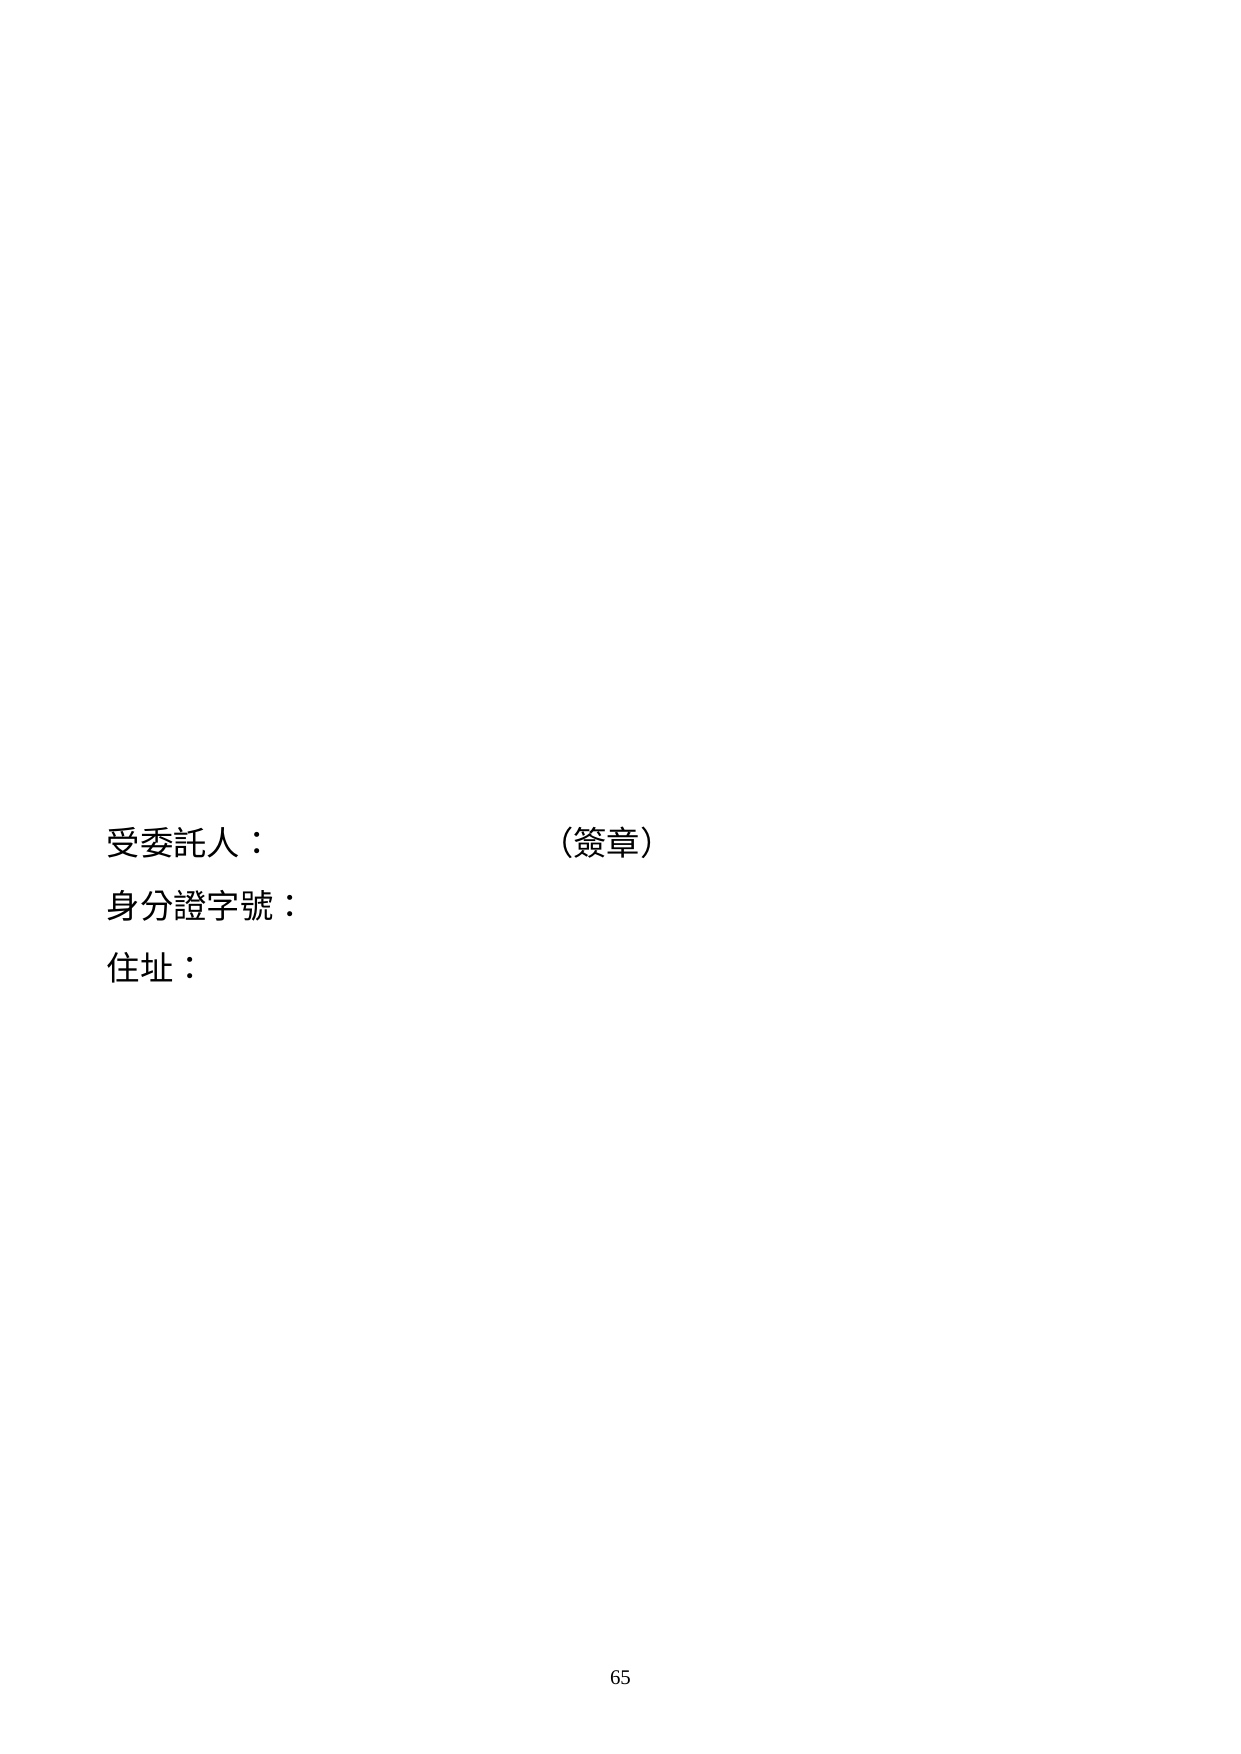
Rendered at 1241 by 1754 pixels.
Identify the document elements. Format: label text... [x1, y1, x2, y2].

text 住址： [106, 925, 1134, 987]
text 身分證字號： [106, 862, 1134, 925]
text 受委託人： （簽章） [106, 800, 1134, 862]
